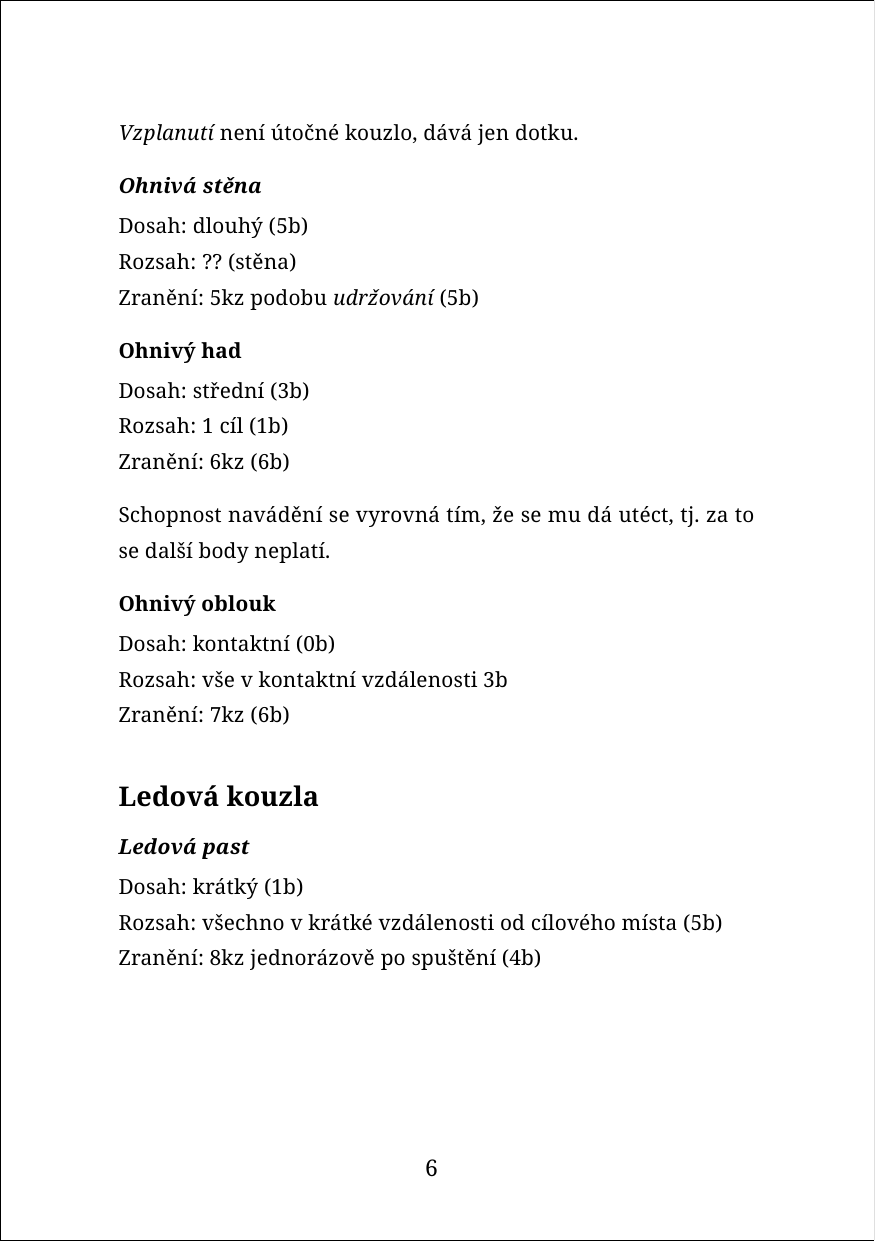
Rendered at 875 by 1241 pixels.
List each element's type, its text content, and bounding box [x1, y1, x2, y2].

subtitle Ohnivý had [118, 336, 756, 364]
text Schopnost navádění se vyrovná tím, že se mu dá utéct, tj. za to se další body neplatí. [118, 500, 756, 564]
text Dosah: dlouhý (5b) Rozsah: ?? (stěna) Zranění: 5kz podobu udržování (5b) [118, 212, 756, 311]
subtitle Ohnivá stěna [118, 171, 756, 200]
subtitle Ledová kouzla [118, 777, 756, 814]
text Vzplanutí není útočné kouzlo, dává jen dotku. [118, 118, 756, 147]
text Dosah: krátký (1b) Rozsah: všechno v krátké vzdálenosti od cílového místa (5b) Zranění: 8kz jednorázově po spuštění (4b) [118, 872, 756, 972]
subtitle Ohnivý oblouk [118, 589, 756, 618]
text Dosah: kontaktní (0b) Rozsah: vše v kontaktní vzdálenosti 3b Zranění: 7kz (6b) [118, 629, 756, 729]
text Dosah: střední (3b) Rozsah: 1 cíl (1b) Zranění: 6kz (6b) [118, 376, 756, 476]
subtitle Ledová past [118, 832, 756, 860]
